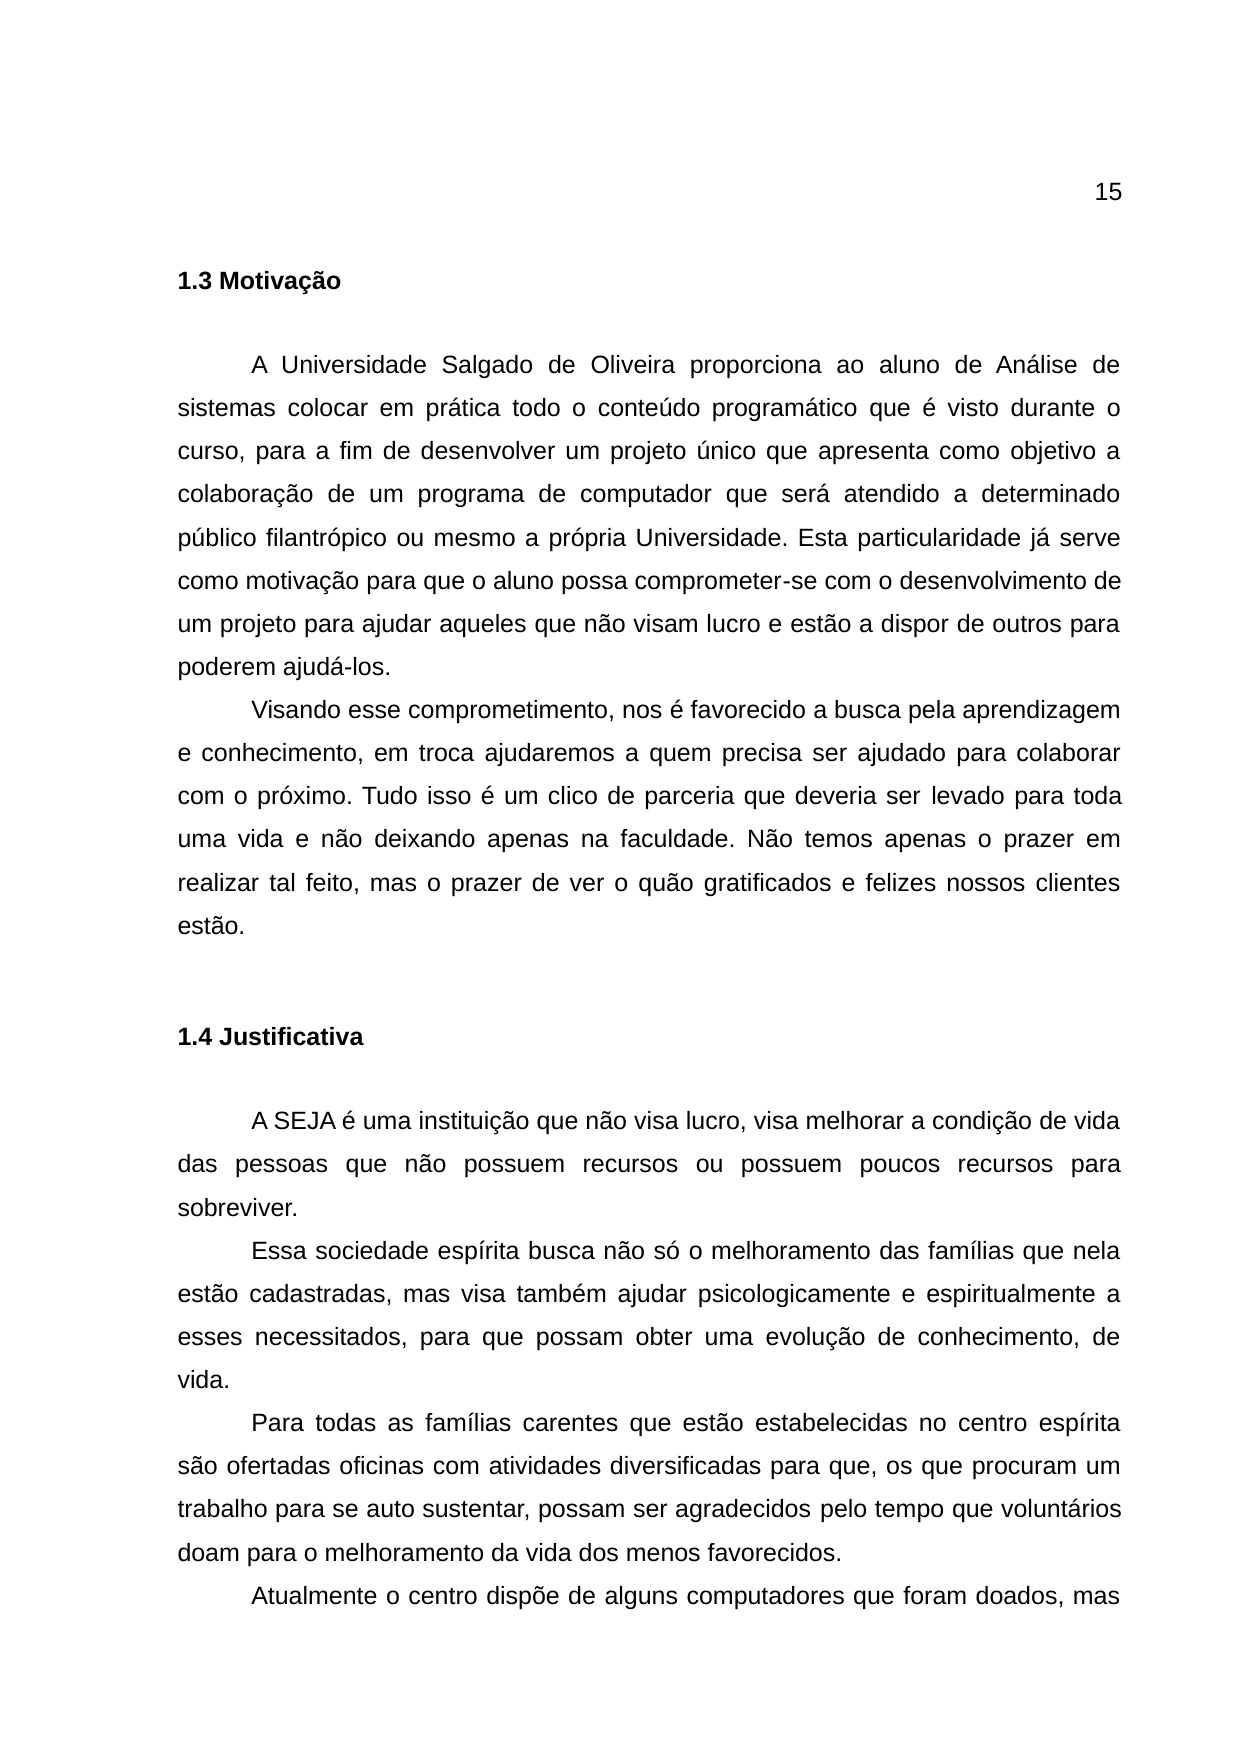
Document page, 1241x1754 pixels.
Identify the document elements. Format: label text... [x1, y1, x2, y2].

subtitle 1.3 Motivação [177, 266, 1122, 294]
text Visando esse comprometimento, nos é favorecido a busca pela aprendizagem e conhecimento, em troca ajudaremos a quem precisa ser ajudado para colaborar com o próximo. Tudo isso é um clico de parceria que deveria ser levado para toda uma vida e não deixando apenas na faculdade. Não temos apenas o prazer em realizar tal feito, mas o prazer de ver o quão gratificados e felizes nossos clientes estão. [177, 695, 1122, 939]
text Para todas as famílias carentes que estão estabelecidas no centro espírita são ofertadas oficinas com atividades diversificadas para que, os que procuram um trabalho para se auto sustentar, possam ser agradecidos pelo tempo que voluntários doam para o melhoramento da vida dos menos favorecidos. [177, 1408, 1122, 1566]
text Essa sociedade espírita busca não só o melhoramento das famílias que nela estão cadastradas, mas visa também ajudar psicologicamente e espiritualmente a esses necessitados, para que possam obter uma evolução de conhecimento, de vida. [177, 1236, 1122, 1394]
subtitle 1.4 Justificativa [177, 1022, 1122, 1051]
text A Universidade Salgado de Oliveira proporciona ao aluno de Análise de sistemas colocar em prática todo o conteúdo programático que é visto durante o curso, para a fim de desenvolver um projeto único que apresenta como objetivo a colaboração de um programa de computador que será atendido a determinado público filantrópico ou mesmo a própria Universidade. Esta particularidade já serve como motivação para que o aluno possa comprometer-se com o desenvolvimento de um projeto para ajudar aqueles que não visam lucro e estão a dispor de outros para poderem ajudá-los. [177, 350, 1122, 681]
text A SEJA é uma instituição que não visa lucro, visa melhorar a condição de vida das pessoas que não possuem recursos ou possuem poucos recursos para sobreviver. [177, 1106, 1122, 1221]
text Atualmente o centro dispõe de alguns computadores que foram doados, mas [177, 1581, 1122, 1609]
